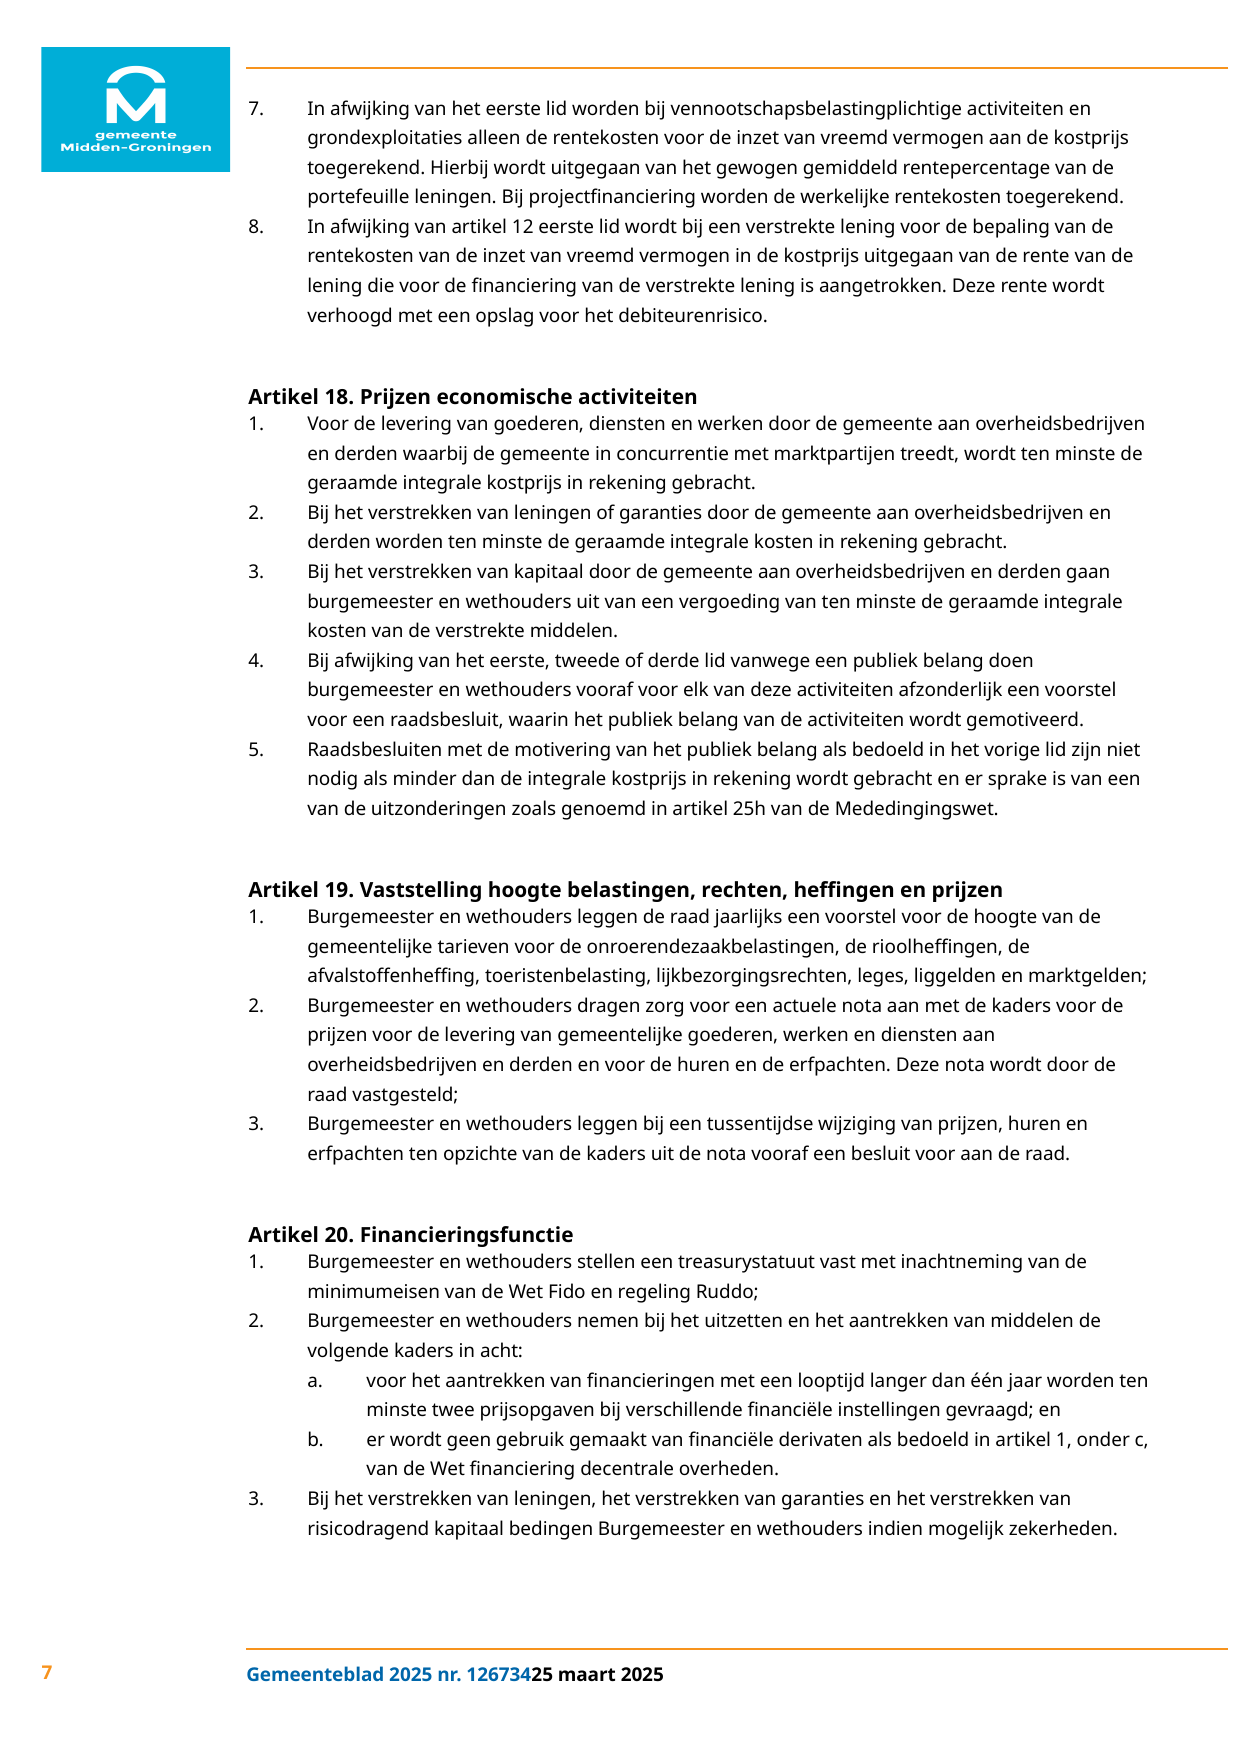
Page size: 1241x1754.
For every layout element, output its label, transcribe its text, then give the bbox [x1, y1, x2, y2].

list Burgemeester en wethouders dragen zorg voor een actuele nota aan met de kaders voor de prijzen voor de levering van gemeentelijke goederen, werken en diensten aan overheidsbedrijven en derden en voor de huren en de erfpachten. Deze nota wordt door de raad vastgesteld; [248, 992, 1152, 1107]
list Burgemeester en wethouders stellen een treasurystatuut vast met inachtneming van de minimumeisen van de Wet Fido en regeling Ruddo; [248, 1248, 1152, 1304]
list Bij het verstrekken van kapitaal door de gemeente aan overheidsbedrijven en derden gaan burgemeester en wethouders uit van een vergoeding van ten minste de geraamde integrale kosten van de verstrekte middelen. [248, 558, 1152, 643]
picture [184, 146, 190, 153]
list Burgemeester en wethouders leggen bij een tussentijdse wijziging van prijzen, huren en erfpachten ten opzichte van de kaders uit de nota vooraf een besluit voor aan de raad. [248, 1110, 1152, 1166]
text Artikel 19. Vaststelling hoogte belastingen, rechten, heffingen en prijzen [248, 875, 1152, 903]
list In afwijking van het eerste lid worden bij vennootschapsbelastingplichtige activiteiten en grondexploitaties alleen de rentekosten voor de inzet van vreemd vermogen aan de kostprijs toegerekend. Hierbij wordt uitgegaan van het gewogen gemiddeld rentepercentage van de portefeuille leningen. Bij projectfinanciering worden de werkelijke rentekosten toegerekend. [248, 95, 1152, 209]
list er wordt geen gebruik gemaakt van financiële derivaten als bedoeld in artikel 1, onder c, van de Wet financiering decentrale overheden. [307, 1426, 1152, 1481]
list Raadsbesluiten met de motivering van het publiek belang als bedoeld in het vorige lid zijn niet nodig als minder dan de integrale kostprijs in rekening wordt gebracht en er sprake is van een van de uitzonderingen zoals genoemd in artikel 25h van de Mededingingswet. [248, 736, 1152, 821]
picture [108, 66, 164, 82]
list Burgemeester en wethouders leggen de raad jaarlijks een voorstel voor de hoogte van de gemeentelijke tarieven voor de onroerendezaakbelastingen, de rioolheffingen, de afvalstoffenheffing, toeristenbelasting, lijkbezorgingsrechten, leges, liggelden en marktgelden; [248, 903, 1152, 988]
list Bij afwijking van het eerste, tweede of derde lid vanwege een publiek belang doen burgemeester en wethouders vooraf voor elk van deze activiteiten afzonderlijk een voorstel voor een raadsbesluit, waarin het publiek belang van de activiteiten wordt gemotiveerd. [248, 647, 1152, 732]
list Voor de levering van goederen, diensten en werken door de gemeente aan overheidsbedrijven en derden waarbij de gemeente in concurrentie met marktpartijen treedt, wordt ten minste de geraamde integrale kostprijs in rekening gebracht. [248, 410, 1152, 495]
list Bij het verstrekken van leningen, het verstrekken van garanties en het verstrekken van risicodragend kapitaal bedingen Burgemeester en wethouders indien mogelijk zekerheden. [248, 1485, 1152, 1540]
list In afwijking van artikel 12 eerste lid wordt bij een verstrekte lening voor de bepaling van de rentekosten van de inzet van vreemd vermogen in de kostprijs uitgegaan van de rente van de lening die voor de financiering van de verstrekte lening is aangetrokken. Deze rente wordt verhoogd met een opslag voor het debiteurenrisico. [248, 213, 1152, 328]
list Bij het verstrekken van leningen of garanties door de gemeente aan overheidsbedrijven en derden worden ten minste de geraamde integrale kosten in rekening gebracht. [248, 499, 1152, 554]
text Artikel 18. Prijzen economische activiteiten [248, 382, 1152, 410]
list voor het aantrekken van financieringen met een looptijd langer dan één jaar worden ten minste twee prijsopgaven bij verschillende financiële instellingen gevraagd; en [307, 1367, 1152, 1422]
list Burgemeester en wethouders nemen bij het uitzetten en het aantrekken van middelen de volgende kaders in acht: [248, 1308, 1152, 1363]
text Artikel 20. Financieringsfunctie [248, 1220, 1152, 1248]
picture [107, 89, 165, 122]
